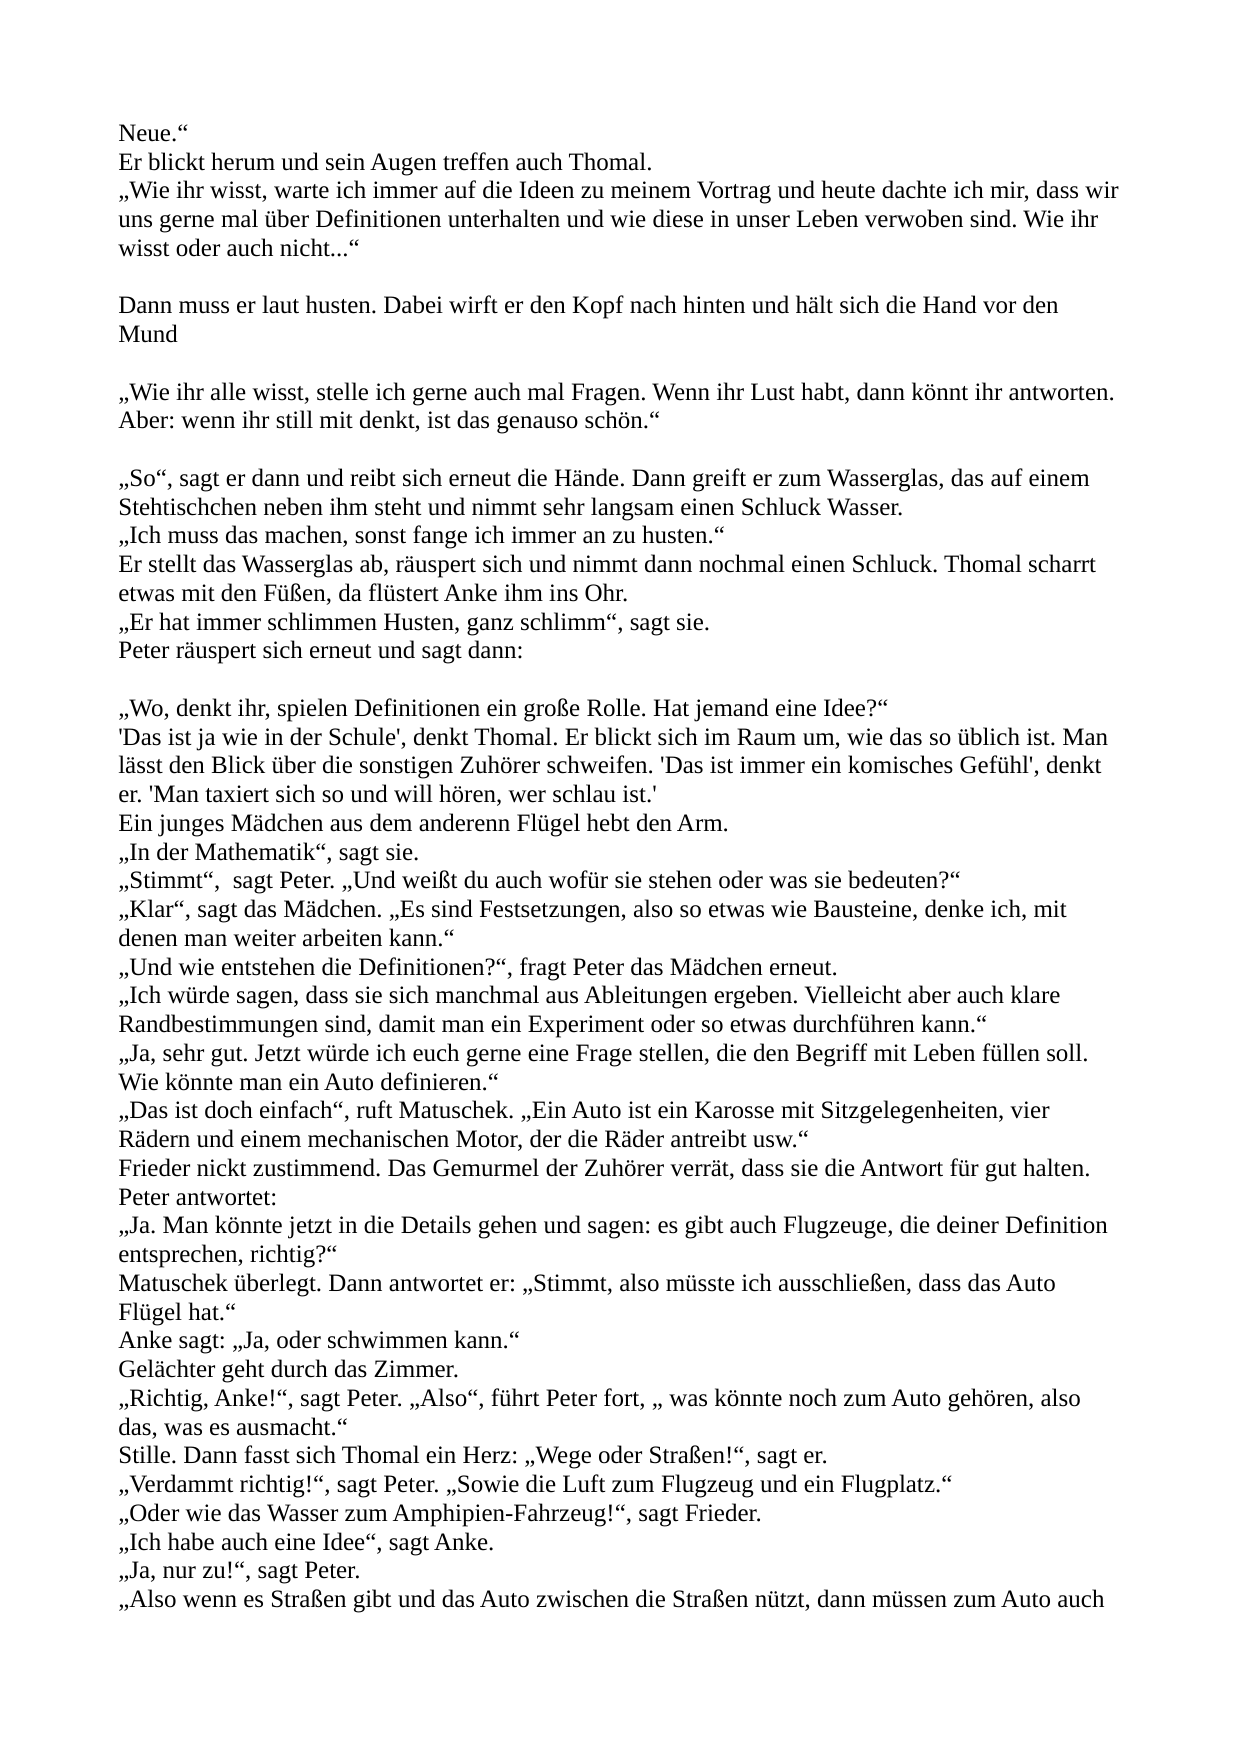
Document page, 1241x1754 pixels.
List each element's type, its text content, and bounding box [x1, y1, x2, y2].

text Neue.“ [118, 118, 1122, 147]
text „Er hat immer schlimmen Husten, ganz schlimm“, sagt sie. [118, 607, 1122, 636]
text „Verdammt richtig!“, sagt Peter. „Sowie die Luft zum Flugzeug und ein Flugplatz.“ [118, 1469, 1122, 1498]
text Peter antwortet: [118, 1182, 1122, 1211]
text Ein junges Mädchen aus dem anderenn Flügel hebt den Arm. [118, 808, 1122, 837]
text Frieder nickt zustimmend. Das Gemurmel der Zuhörer verrät, dass sie die Antwort für gut halten. [118, 1153, 1122, 1182]
text „Das ist doch einfach“, ruft Matuschek. „Ein Auto ist ein Karosse mit Sitzgelegenheiten, vier Rädern und einem mechanischen Motor, der die Räder antreibt usw.“ [118, 1096, 1122, 1153]
text Gelächter geht durch das Zimmer. [118, 1354, 1122, 1383]
text „Ich habe auch eine Idee“, sagt Anke. [118, 1527, 1122, 1556]
text Stille. Dann fasst sich Thomal ein Herz: „Wege oder Straßen!“, sagt er. [118, 1441, 1122, 1469]
text „Ja, nur zu!“, sagt Peter. [118, 1556, 1122, 1584]
text „Klar“, sagt das Mädchen. „Es sind Festsetzungen, also so etwas wie Bausteine, denke ich, mit denen man weiter arbeiten kann.“ [118, 894, 1122, 952]
text „Ich würde sagen, dass sie sich manchmal aus Ableitungen ergeben. Vielleicht aber auch klare Randbestimmungen sind, damit man ein Experiment oder so etwas durchführen kann.“ [118, 981, 1122, 1038]
text Anke sagt: „Ja, oder schwimmen kann.“ [118, 1326, 1122, 1354]
text Er stellt das Wasserglas ab, räuspert sich und nimmt dann nochmal einen Schluck. Thomal scharrt etwas mit den Füßen, da flüstert Anke ihm ins Ohr. [118, 549, 1122, 607]
text „In der Mathematik“, sagt sie. [118, 837, 1122, 866]
text „Stimmt“, sagt Peter. „Und weißt du auch wofür sie stehen oder was sie bedeuten?“ [118, 866, 1122, 894]
text „Oder wie das Wasser zum Amphipien-Fahrzeug!“, sagt Frieder. [118, 1498, 1122, 1527]
text „Also wenn es Straßen gibt und das Auto zwischen die Straßen nützt, dann müssen zum Auto auch [118, 1584, 1122, 1613]
text „Wo, denkt ihr, spielen Definitionen ein große Rolle. Hat jemand eine Idee?“ [118, 693, 1122, 722]
text 'Das ist ja wie in der Schule', denkt Thomal. Er blickt sich im Raum um, wie das so üblich ist. Man lässt den Blick über die sonstigen Zuhörer schweifen. 'Das ist immer ein komisches Gefühl', denkt er. 'Man taxiert sich so und will hören, wer schlau ist.' [118, 722, 1122, 808]
text „So“, sagt er dann und reibt sich erneut die Hände. Dann greift er zum Wasserglas, das auf einem Stehtischchen neben ihm steht und nimmt sehr langsam einen Schluck Wasser. [118, 463, 1122, 521]
text Peter räuspert sich erneut und sagt dann: [118, 636, 1122, 664]
text Er blickt herum und sein Augen treffen auch Thomal. [118, 147, 1122, 176]
text „Und wie entstehen die Definitionen?“, fragt Peter das Mädchen erneut. [118, 952, 1122, 981]
text „Richtig, Anke!“, sagt Peter. „Also“, führt Peter fort, „ was könnte noch zum Auto gehören, also das, was es ausmacht.“ [118, 1383, 1122, 1441]
text „Ja, sehr gut. Jetzt würde ich euch gerne eine Frage stellen, die den Begriff mit Leben füllen soll. Wie könnte man ein Auto definieren.“ [118, 1038, 1122, 1096]
text „Ich muss das machen, sonst fange ich immer an zu husten.“ [118, 521, 1122, 549]
text „Wie ihr alle wisst, stelle ich gerne auch mal Fragen. Wenn ihr Lust habt, dann könnt ihr antworten. Aber: wenn ihr still mit denkt, ist das genauso schön.“ [118, 377, 1122, 434]
text Dann muss er laut husten. Dabei wirft er den Kopf nach hinten und hält sich die Hand vor den Mund [118, 291, 1122, 348]
text Matuschek überlegt. Dann antwortet er: „Stimmt, also müsste ich ausschließen, dass das Auto Flügel hat.“ [118, 1268, 1122, 1326]
text „Wie ihr wisst, warte ich immer auf die Ideen zu meinem Vortrag und heute dachte ich mir, dass wir uns gerne mal über Definitionen unterhalten und wie diese in unser Leben verwoben sind. Wie ihr wisst oder auch nicht...“ [118, 176, 1122, 262]
text „Ja. Man könnte jetzt in die Details gehen und sagen: es gibt auch Flugzeuge, die deiner Definition entsprechen, richtig?“ [118, 1211, 1122, 1268]
